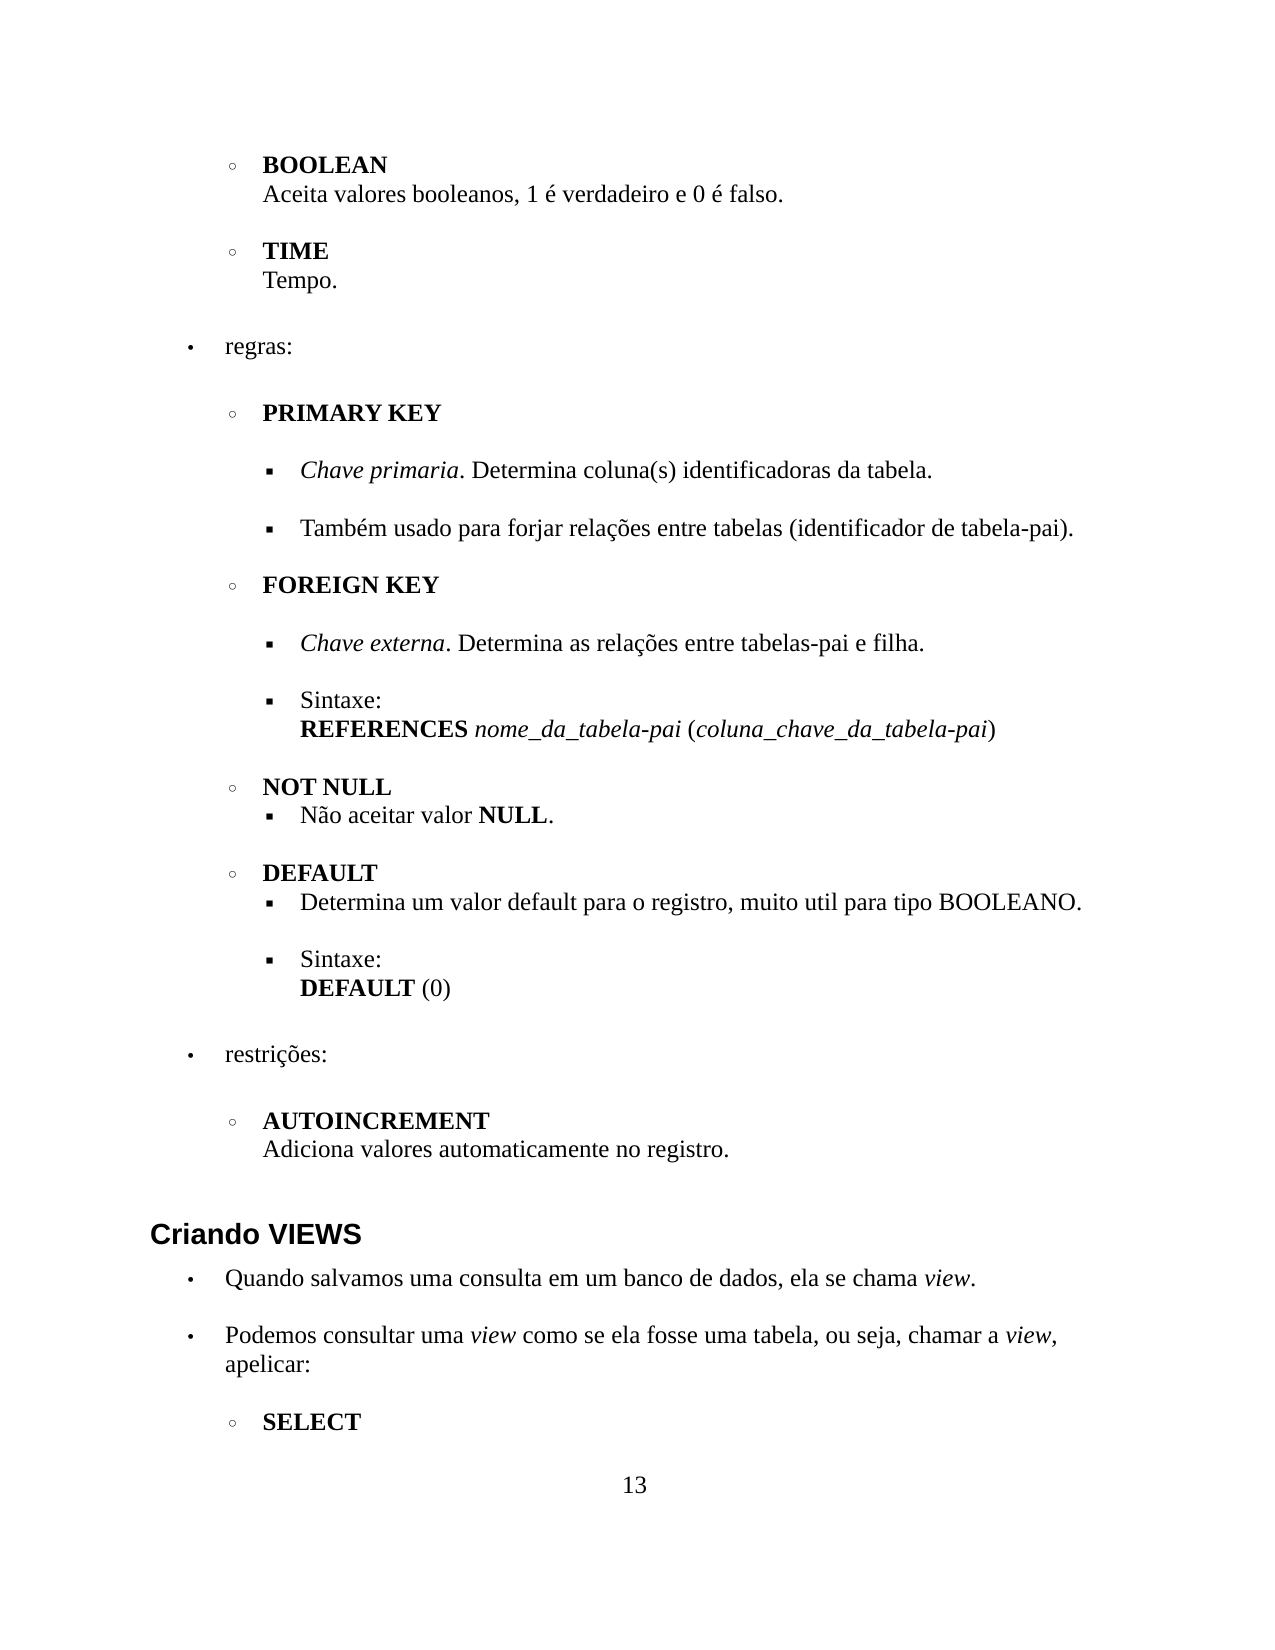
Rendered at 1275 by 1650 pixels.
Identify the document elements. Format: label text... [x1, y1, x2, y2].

list DEFAULT [225, 858, 1125, 887]
list PRIMARY KEY [225, 398, 1125, 455]
list Chave externa. Determina as relações entre tabelas-pai e filha. [262, 628, 1125, 685]
list Podemos consultar uma view como se ela fosse uma tabela, ou seja, chamar a view, apelicar: [187, 1321, 1125, 1407]
list TIME Tempo. [225, 236, 1125, 322]
list AUTOINCREMENT Adiciona valores automaticamente no registro. [225, 1106, 1125, 1192]
list restrições: [187, 1039, 1125, 1097]
list Sintaxe: DEFAULT (0) [262, 944, 1125, 1030]
list Quando salvamos uma consulta em um banco de dados, ela se chama view. [187, 1263, 1125, 1321]
list SELECT [225, 1407, 1125, 1436]
subtitle Criando VIEWS [150, 1217, 1125, 1251]
list BOOLEAN Aceita valores booleanos, 1 é verdadeiro e 0 é falso. [225, 150, 1125, 236]
list Sintaxe: REFERENCES nome_da_tabela-pai (coluna_chave_da_tabela-pai) [262, 685, 1125, 772]
list regras: [187, 331, 1125, 389]
list FOREIGN KEY [225, 570, 1125, 628]
list Chave primaria. Determina coluna(s) identificadoras da tabela. [262, 455, 1125, 513]
list Não aceitar valor NULL. [262, 800, 1125, 858]
list Também usado para forjar relações entre tabelas (identificador de tabela-pai). [262, 513, 1125, 570]
list NOT NULL [225, 772, 1125, 800]
list Determina um valor default para o registro, muito util para tipo BOOLEANO. [262, 887, 1125, 944]
